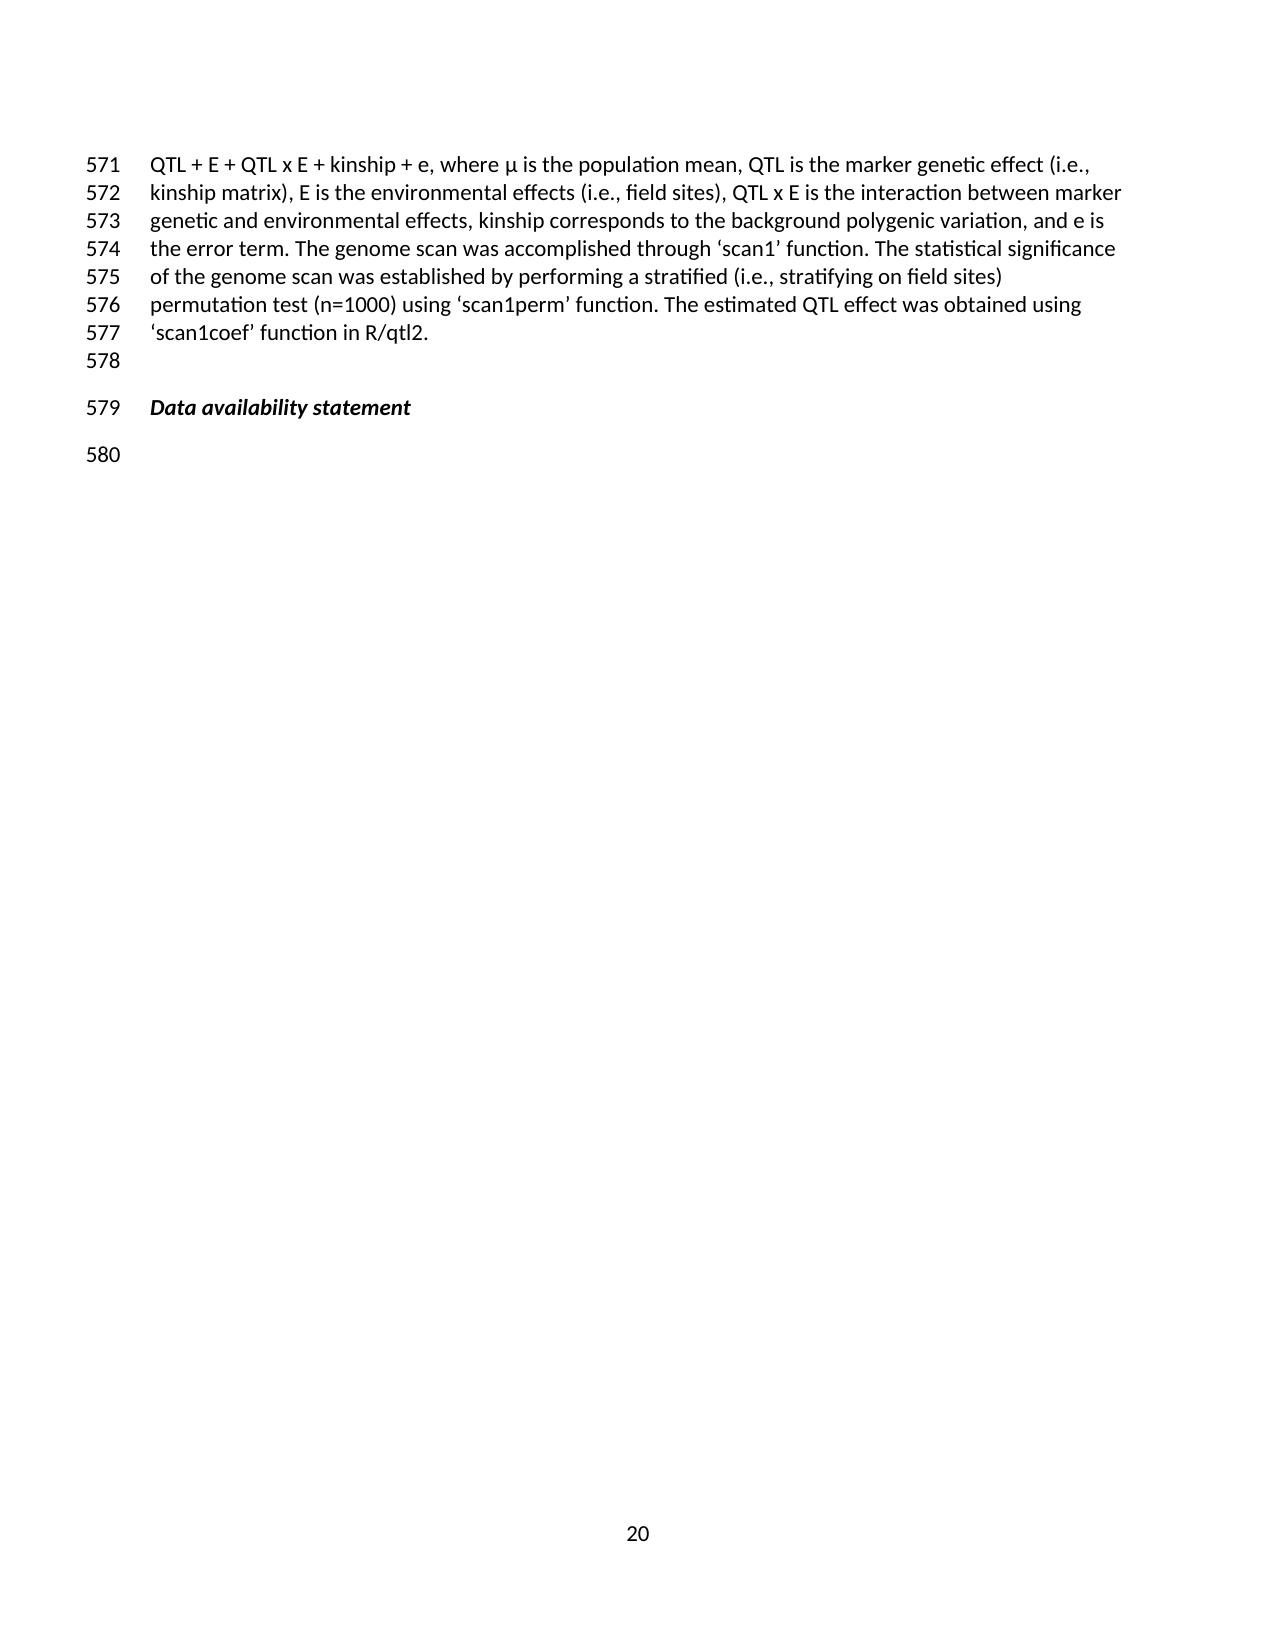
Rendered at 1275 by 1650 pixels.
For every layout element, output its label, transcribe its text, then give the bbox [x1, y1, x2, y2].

text QTL + E + QTL x E + kinship + e, where µ is the population mean, QTL is the marker genetic effect (i.e., kinship matrix), E is the environmental effects (i.e., field sites), QTL x E is the interaction between marker genetic and environmental effects, kinship corresponds to the background polygenic variation, and e is the error term. The genome scan was accomplished through ‘scan1’ function. The statistical significance of the genome scan was established by performing a stratified (i.e., stratifying on field sites) permutation test (n=1000) using ‘scan1perm’ function. The estimated QTL effect was obtained using ‘scan1coef’ function in R/qtl2. [150, 150, 1125, 346]
text Data availability statement [150, 393, 1125, 421]
